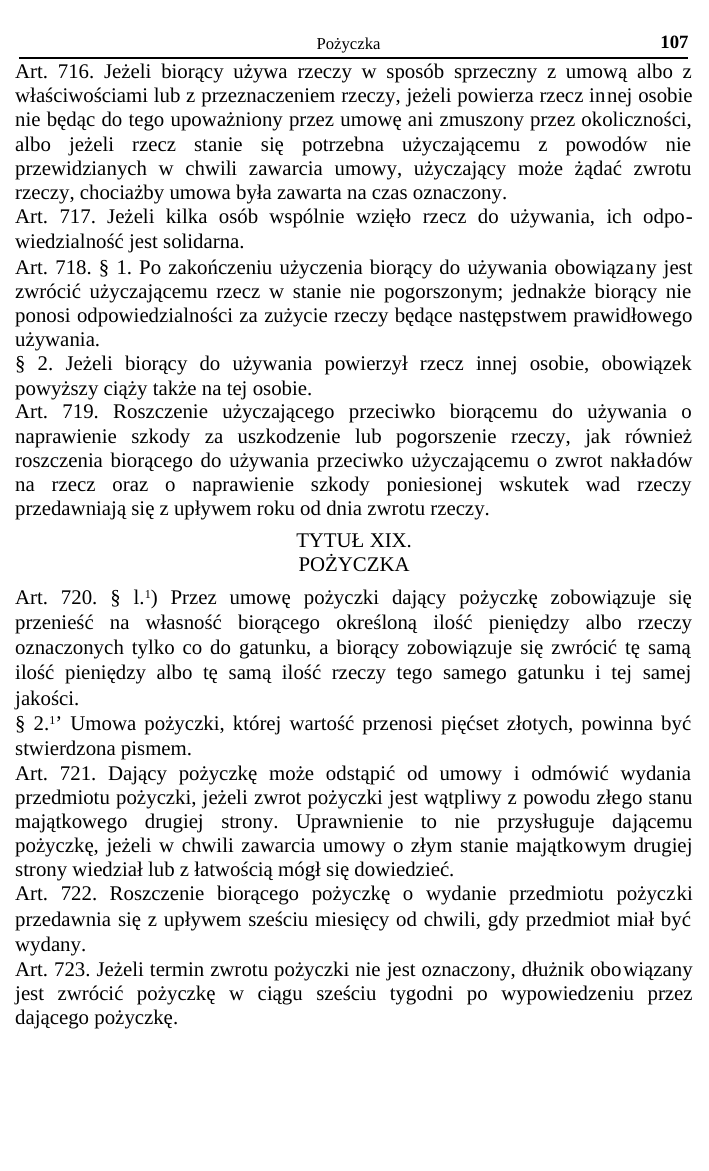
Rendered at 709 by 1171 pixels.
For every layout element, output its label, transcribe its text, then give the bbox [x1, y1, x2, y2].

text Art. 723. Jeżeli termin zwrotu pożyczki nie jest oznaczony, dłużnik obo­wiązany jest zwrócić pożyczkę w ciągu sześciu tygodni po wypowiedze­niu przez dającego pożyczkę. [15, 957, 692, 1029]
text Art. 718. § 1. Po zakończeniu użyczenia biorący do używania obowiąza­ny jest zwrócić użyczającemu rzecz w stanie nie pogorszonym; jednakże biorący nie ponosi odpowiedzialności za zużycie rzeczy będące następ­stwem prawidłowego używania. [15, 255, 692, 351]
text Pożyczka [316, 34, 393, 53]
text § 2. Jeżeli biorący do używania powierzył rzecz innej osobie, obowiązek powyższy ciąży także na tej osobie. [15, 351, 692, 399]
text 107 [657, 31, 691, 53]
text Art. 717. Jeżeli kilka osób wspólnie wzięło rzecz do używania, ich odpo­wiedzialność jest solidarna. [15, 204, 692, 253]
text § 2.1’ Umowa pożyczki, której wartość przenosi pięćset złotych, powinna być stwierdzona pismem. [15, 711, 692, 760]
text Art. 720. § l.1) Przez umowę pożyczki dający pożyczkę zobowiązuje się przenieść na własność biorącego określoną ilość pieniędzy albo rzeczy oznaczonych tylko co do gatunku, a biorący zobowiązuje się zwrócić tę samą ilość pieniędzy albo tę samą ilość rzeczy tego samego gatunku i tej samej jakości. [15, 584, 692, 709]
text Art. 716. Jeżeli biorący używa rzeczy w sposób sprzeczny z umową albo z właściwościami lub z przeznaczeniem rzeczy, jeżeli powierza rzecz in­nej osobie nie będąc do tego upoważniony przez umowę ani zmuszony przez okoliczności, albo jeżeli rzecz stanie się potrzebna użyczającemu z powodów nie przewidzianych w chwili zawarcia umowy, użyczający może żądać zwrotu rzeczy, chociażby umowa była zawarta na czas oznaczony. [15, 59, 692, 204]
text POŻYCZKA [15, 552, 692, 576]
text Art. 721. Dający pożyczkę może odstąpić od umowy i odmówić wydania przedmiotu pożyczki, jeżeli zwrot pożyczki jest wątpliwy z powodu złe­go stanu majątkowego drugiej strony. Uprawnienie to nie przysługuje da­jącemu pożyczkę, jeżeli w chwili zawarcia umowy o złym stanie majątko­wym drugiej strony wiedział lub z łatwością mógł się dowiedzieć. [15, 761, 692, 881]
text TYTUŁ XIX. [15, 528, 692, 552]
text Art. 722. Roszczenie biorącego pożyczkę o wydanie przedmiotu pożycz­ki przedawnia się z upływem sześciu miesięcy od chwili, gdy przedmiot miał być wydany. [15, 881, 692, 956]
text Art. 719. Roszczenie użyczającego przeciwko biorącemu do używania o naprawienie szkody za uszkodzenie lub pogorszenie rzeczy, jak również roszczenia biorącego do używania przeciwko użyczającemu o zwrot nakła­dów na rzecz oraz o naprawienie szkody poniesionej wskutek wad rzeczy przedawniają się z upływem roku od dnia zwrotu rzeczy. [15, 399, 692, 520]
